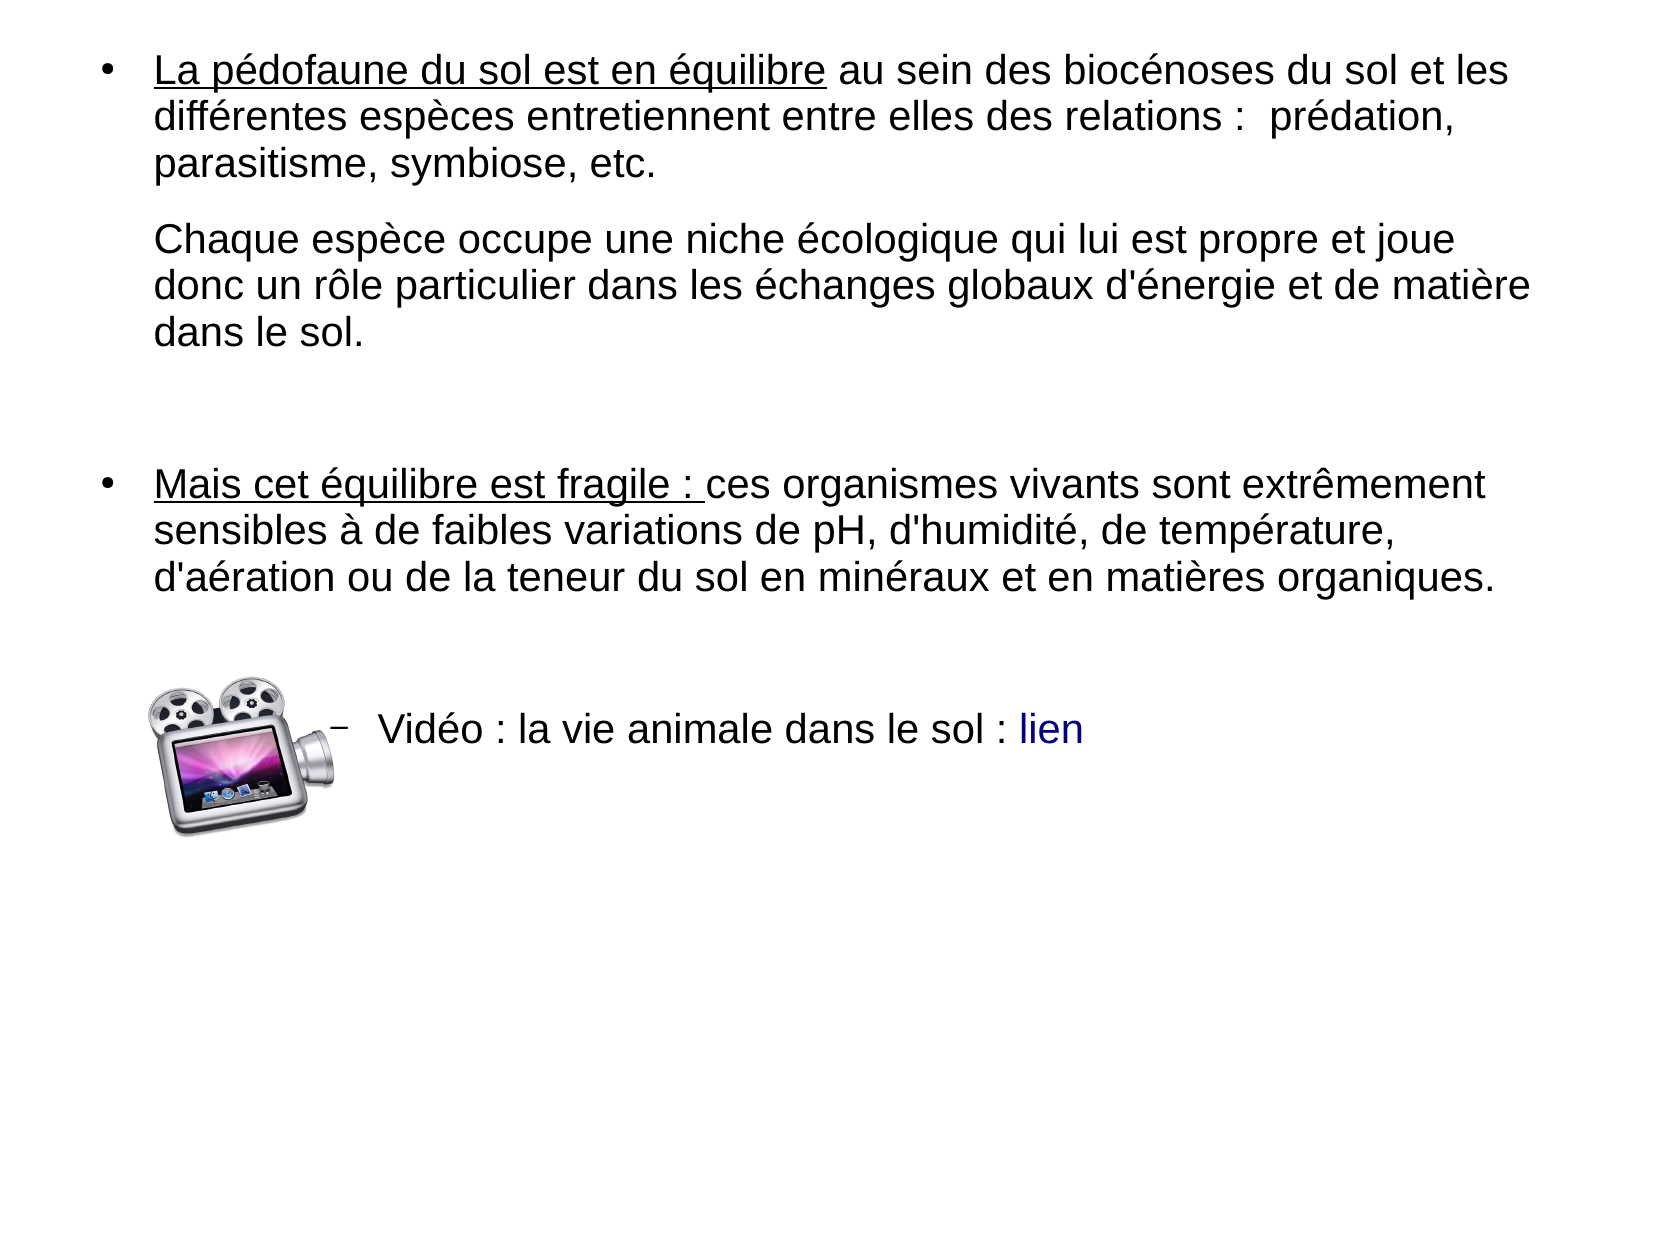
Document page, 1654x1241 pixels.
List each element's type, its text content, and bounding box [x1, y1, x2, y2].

picture [146, 671, 336, 839]
list La pédofaune du sol est en équilibre au sein des biocénoses du sol et les différentes espèces entretiennent entre elles des relations : prédation, parasitisme, symbiose, etc. Chaque espèce occupe une niche écologique qui lui est propre et joue donc un rôle particulier dans les échanges globaux d'énergie et de matière dans le sol. Mais cet équilibre est fragile : ces organismes vivants sont extrêmement sensibles à de faibles variations de pH, d'humidité, de température, d'aération ou de la teneur du sol en minéraux et en matières organiques. Vidéo : la vie animale dans le sol : lien [82, 46, 1538, 1010]
